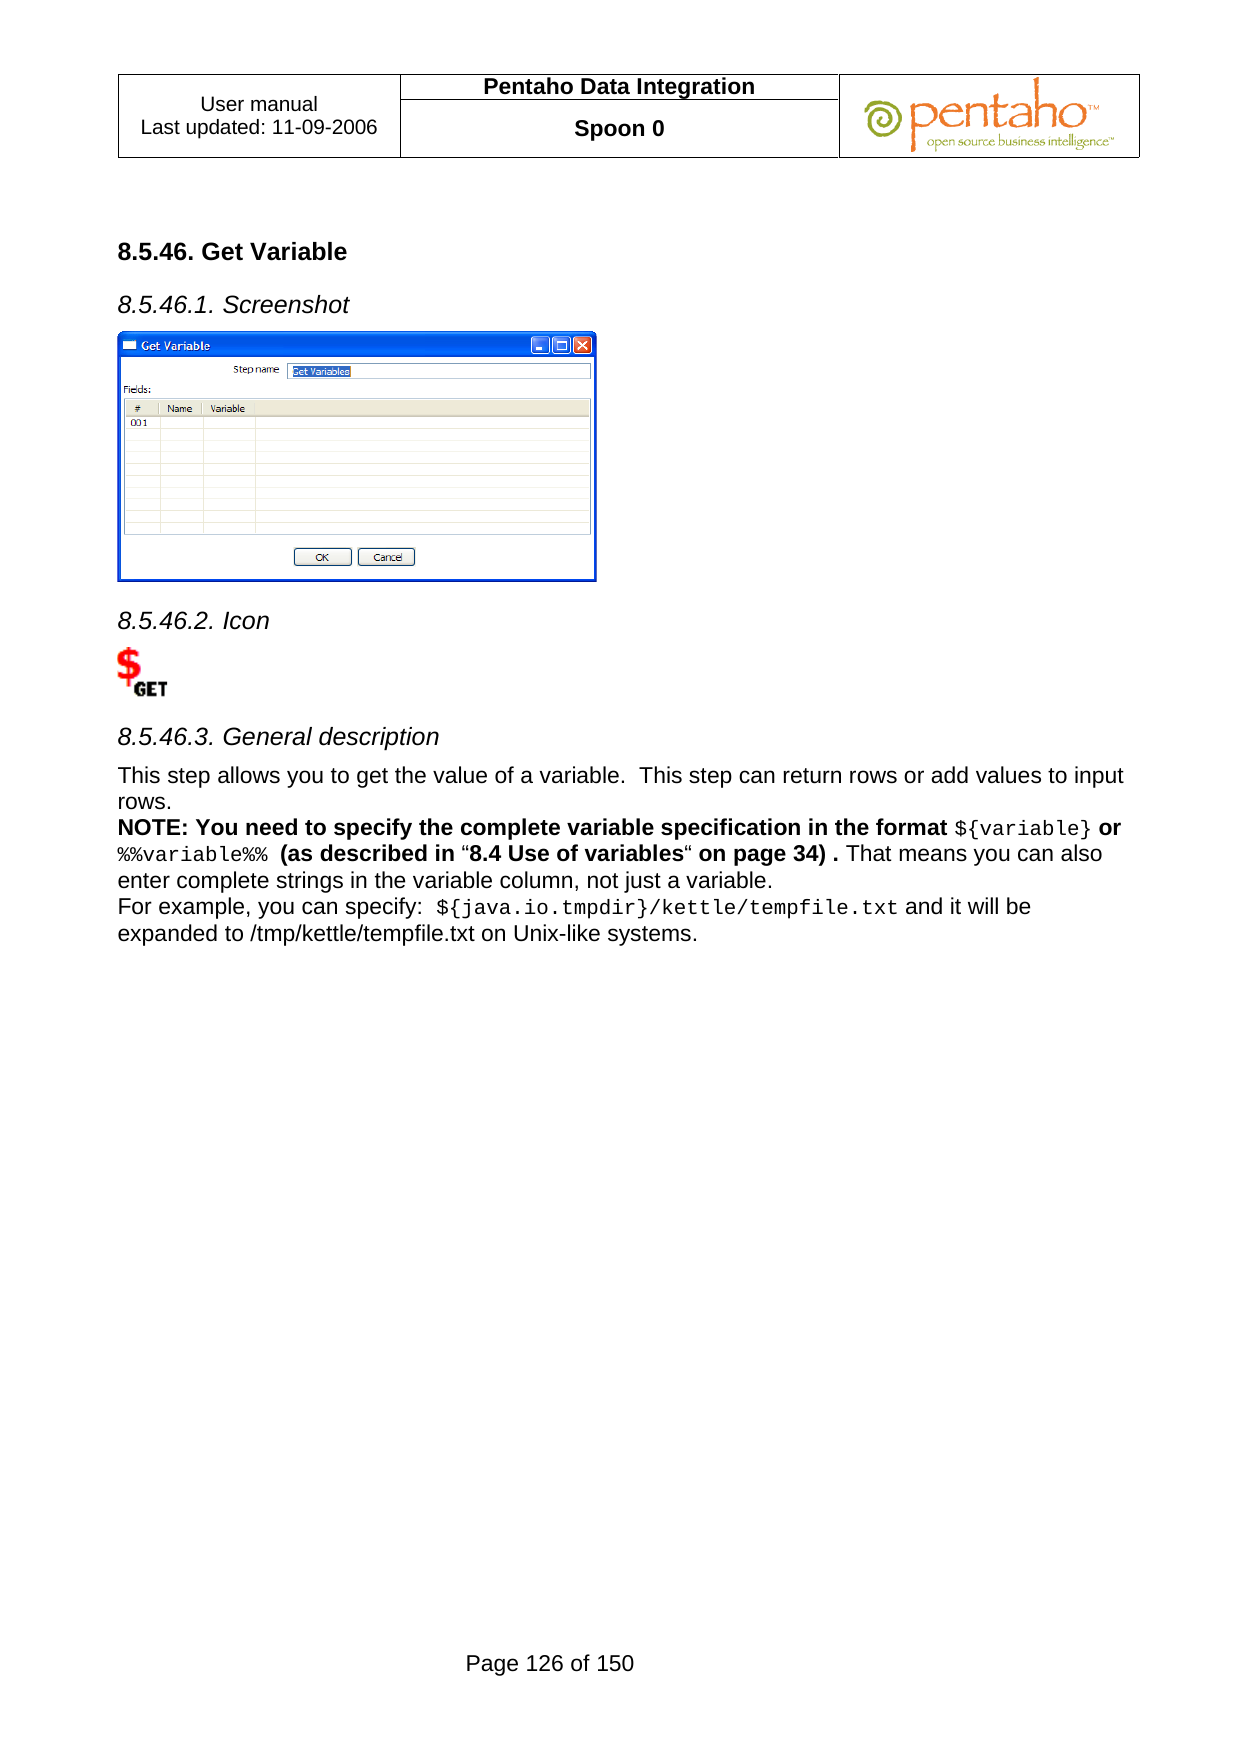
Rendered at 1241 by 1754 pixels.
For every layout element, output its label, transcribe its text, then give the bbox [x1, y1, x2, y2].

text rows. [117, 789, 1137, 814]
text This step allows you to get the value of a variable. This step can return rows or add values to input [117, 763, 1137, 789]
subtitle General description [117, 723, 1137, 751]
subtitle Icon [117, 607, 1137, 635]
text NOTE: You need to specify the complete variable specification in the format ${variable} or %%variable%% (as described in “8.4 Use of variables“ on page 34) . That means you can also enter complete strings in the variable column, not just a variable. [117, 814, 1137, 894]
subtitle Screenshot [117, 291, 1137, 319]
text For example, you can specify: ${java.io.tmpdir}/kettle/tempfile.txt and it will be expanded to /tmp/kettle/tempfile.txt on Unix-like systems. [117, 894, 1137, 946]
picture [117, 331, 597, 582]
subtitle Get Variable [117, 238, 1137, 266]
picture [117, 647, 168, 698]
